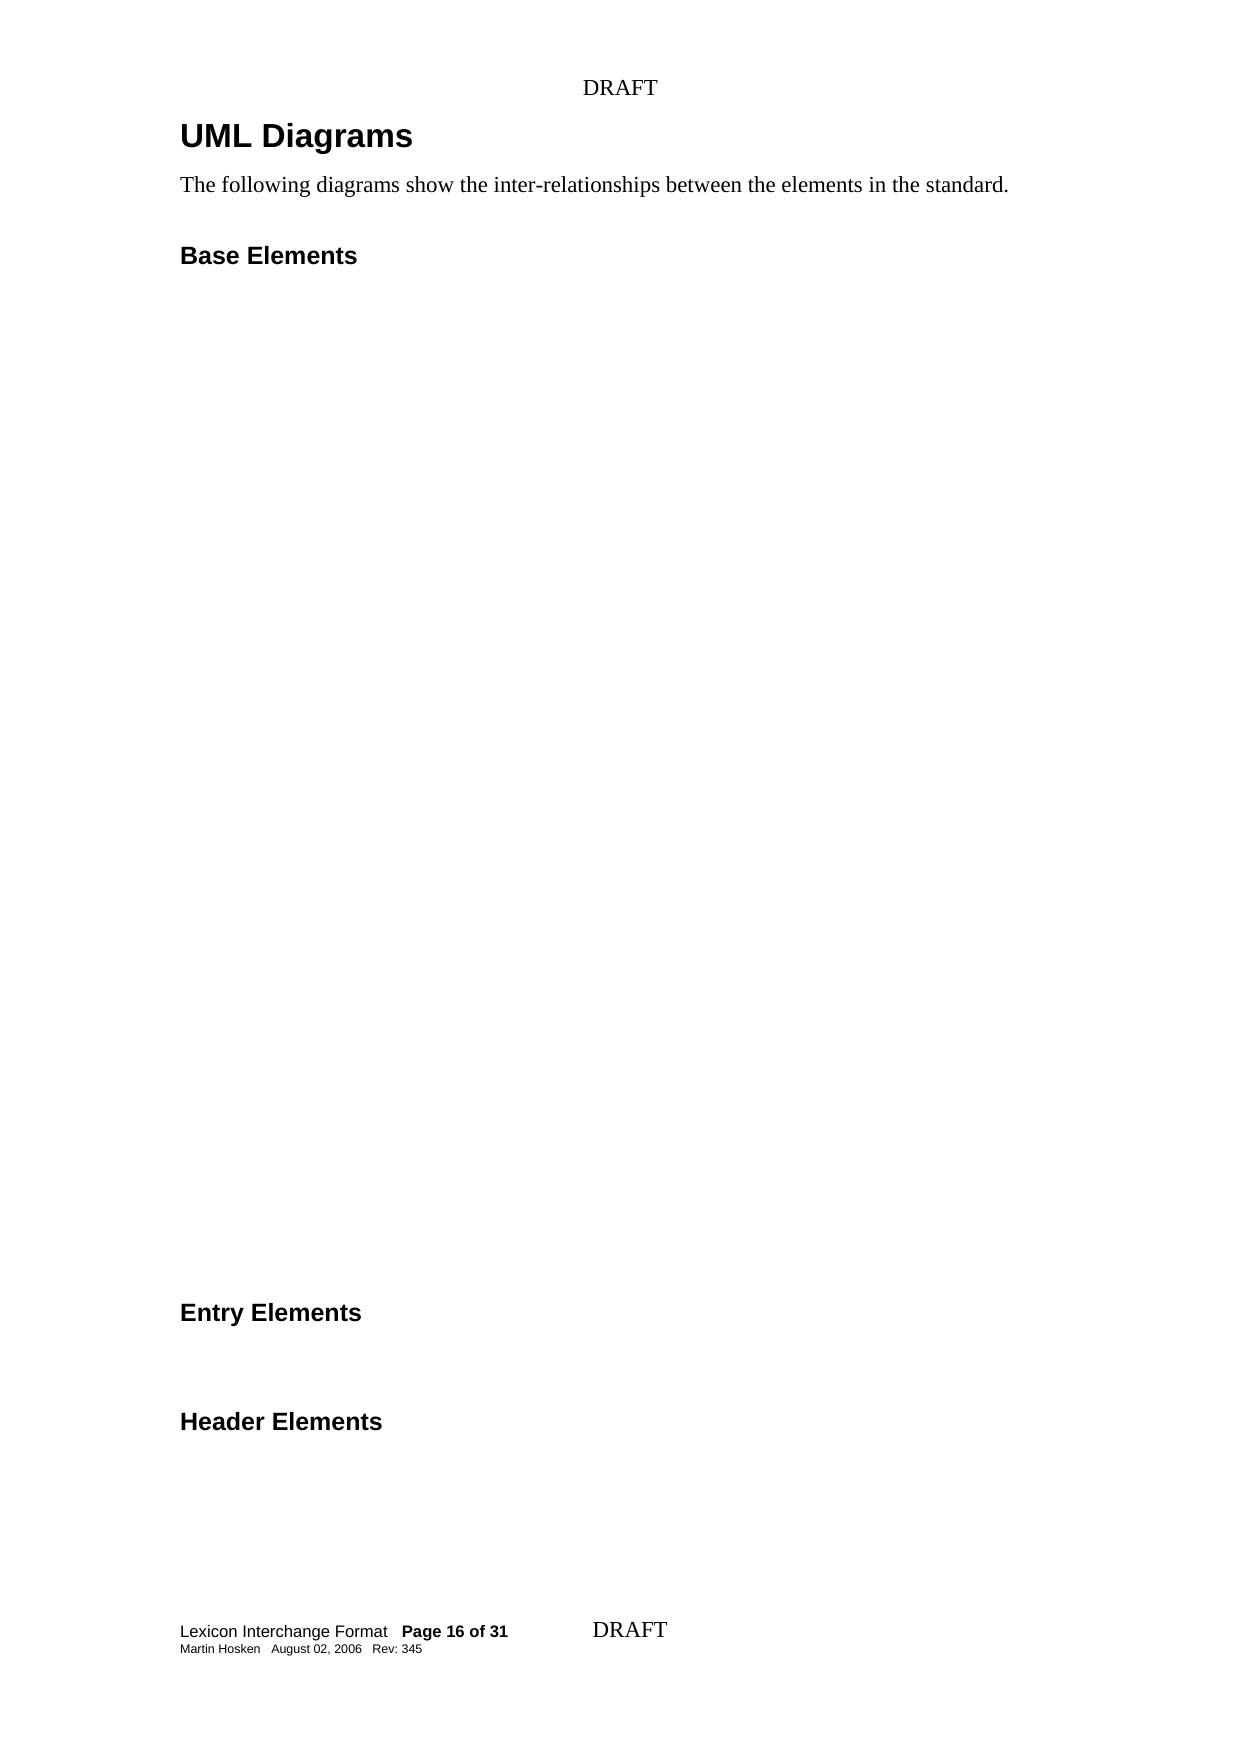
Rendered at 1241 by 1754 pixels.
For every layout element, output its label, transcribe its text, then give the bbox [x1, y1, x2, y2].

subtitle Header Elements [180, 1408, 1061, 1436]
text The following diagrams show the inter-relationships between the elements in the standard. [180, 172, 1061, 198]
subtitle UML Diagrams [180, 117, 1061, 154]
subtitle Entry Elements [180, 1299, 1061, 1327]
subtitle Base Elements [180, 242, 1061, 269]
